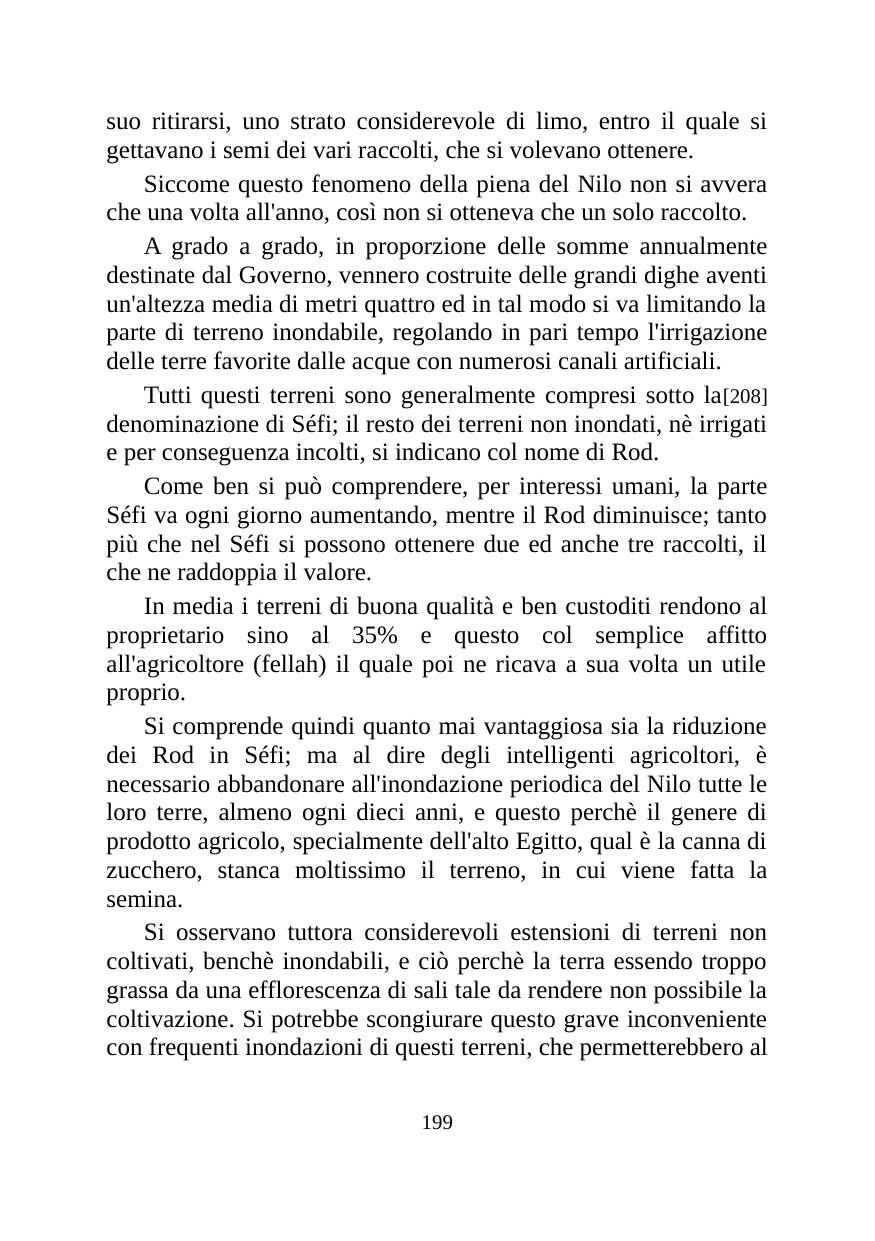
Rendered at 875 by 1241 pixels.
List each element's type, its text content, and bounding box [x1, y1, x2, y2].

text In media i terreni di buona qualità e ben custoditi rendono al proprietario sino al 35% e questo col semplice affitto all'agricoltore (fellah) il quale poi ne ricava a sua volta un utile proprio. [106, 591, 768, 706]
text Si osservano tuttora considerevoli estensioni di terreni non coltivati, benchè inondabili, e ciò perchè la terra essendo troppo grassa da una efflorescenza di sali tale da rendere non possibile la coltivazione. Si potrebbe scongiurare questo grave inconveniente con frequenti inondazioni di questi terreni, che permetterebbero al [106, 917, 768, 1061]
text Come ben si può comprendere, per interessi umani, la parte Séfi va ogni giorno aumentando, mentre il Rod diminuisce; tanto più che nel Séfi si possono ottenere due ed anche tre raccolti, il che ne raddoppia il valore. [106, 471, 768, 586]
text Siccome questo fenomeno della piena del Nilo non si avvera che una volta all'anno, così non si otteneva che un solo raccolto. [106, 169, 768, 226]
text A grado a grado, in proporzione delle somme annualmente destinate dal Governo, vennero costruite delle grandi dighe aventi un'altezza media di metri quattro ed in tal modo si va limitando la parte di terreno inondabile, regolando in pari tempo l'irrigazione delle terre favorite dalle acque con numerosi canali artificiali. [106, 231, 768, 375]
text suo ritirarsi, uno strato considerevole di limo, entro il quale si gettavano i semi dei vari raccolti, che si volevano ottenere. [106, 106, 768, 164]
text Tutti questi terreni sono generalmente compresi sotto la[208] denominazione di Séfi; il resto dei terreni non inondati, nè irrigati e per conseguenza incolti, si indicano col nome di Rod. [106, 380, 768, 466]
text Si comprende quindi quanto mai vantaggiosa sia la riduzione dei Rod in Séfi; ma al dire degli intelligenti agricoltori, è necessario abbandonare all'inondazione periodica del Nilo tutte le loro terre, almeno ogni dieci anni, e questo perchè il genere di prodotto agricolo, specialmente dell'alto Egitto, qual è la canna di zucchero, stanca moltissimo il terreno, in cui viene fatta la semina. [106, 711, 768, 912]
